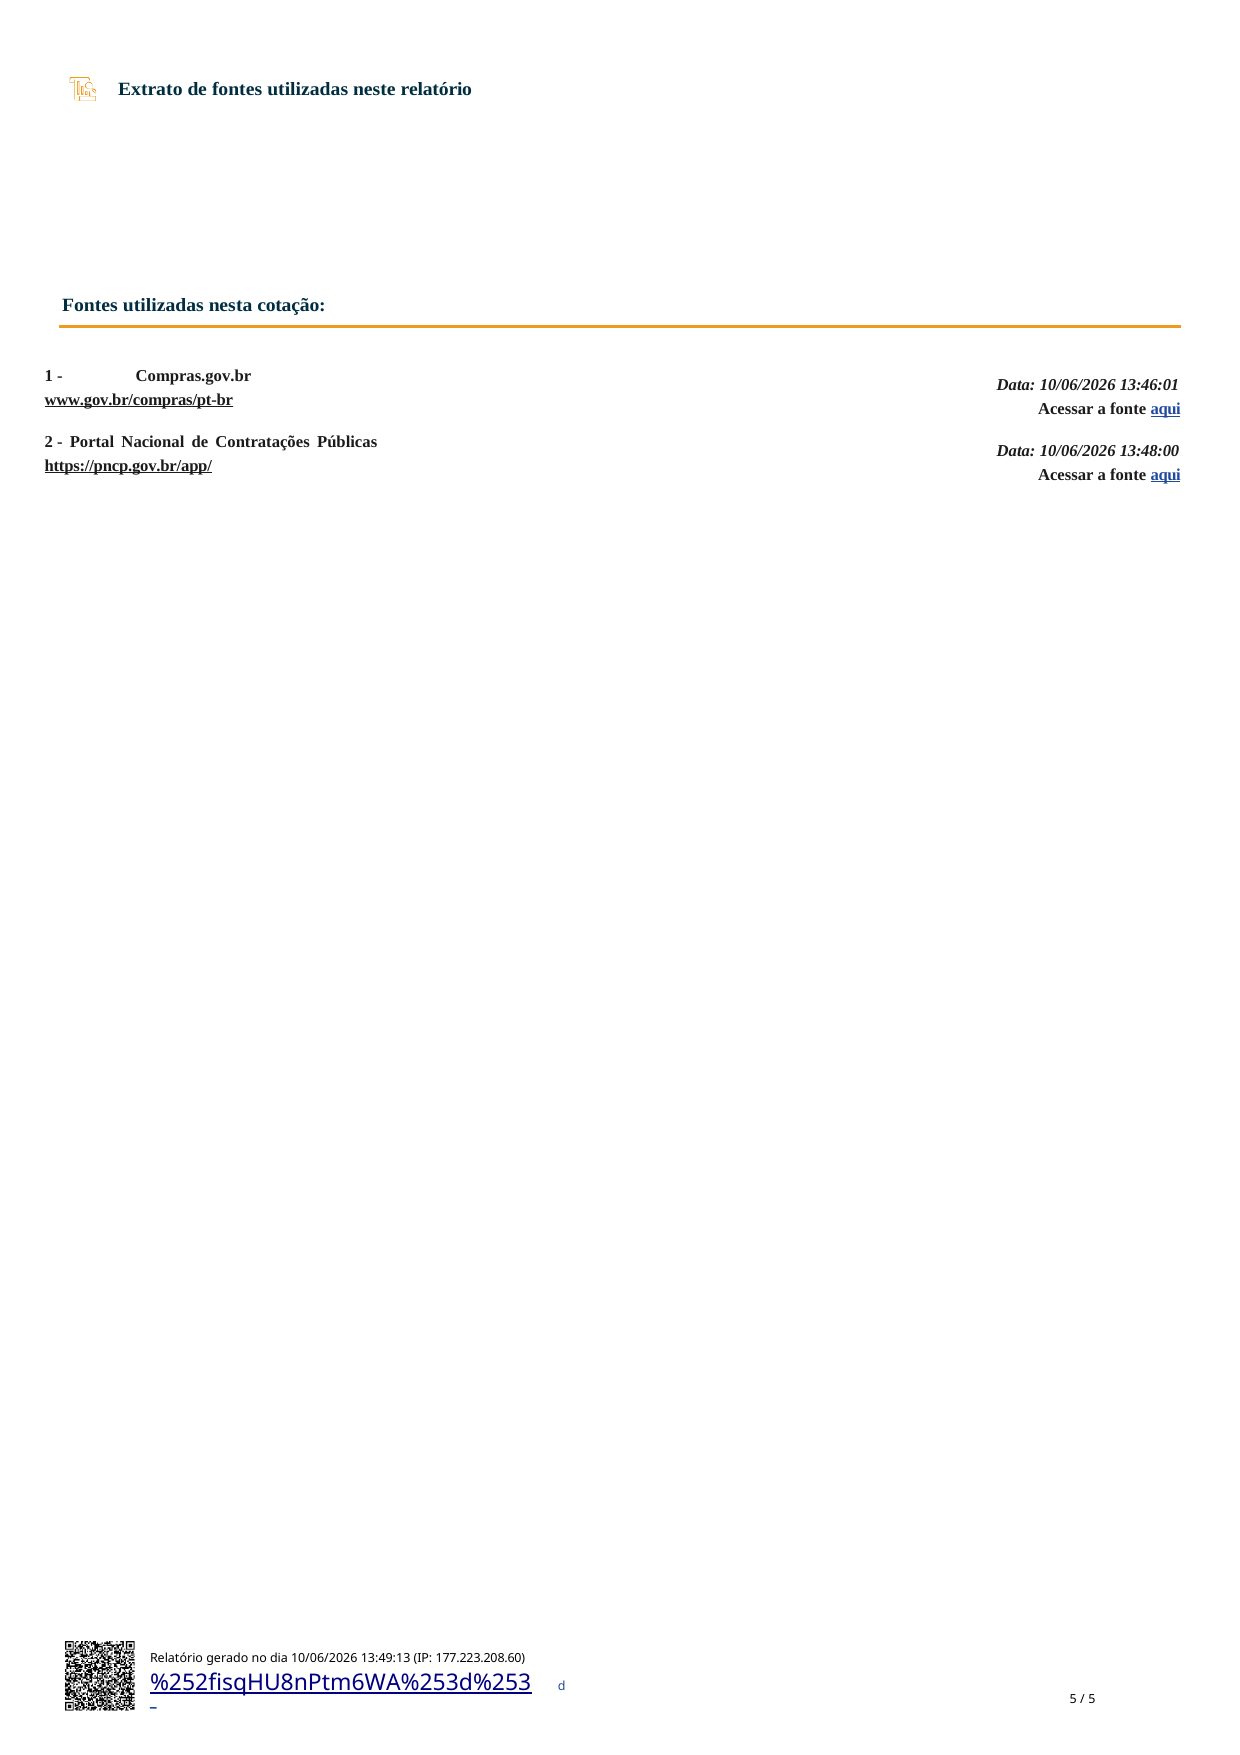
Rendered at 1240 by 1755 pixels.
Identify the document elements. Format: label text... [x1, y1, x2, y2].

text Acessar a fonte aqui [982, 399, 1181, 418]
list - Compras.gov.br www.gov.br/compras/pt-br [44, 366, 251, 409]
text ATENÇÃO - O Banco de Preços é uma solução tecnológica que atende aos parâmetros de pesquisa dispostos em Leis vigentes, Instruções Normativas, Acórdãos, Regulamentos, Decretos e Portarias. Sendo assim, por reunir diversas fontes governamentais, complementares e sites de domínio amplo, o sistema não é considerado uma fonte e, sim, um meio para que as pesquisas sejam realizadas de forma segura, ágil e eficaz. [76, 132, 1151, 223]
text Fontes utilizadas nesta cotação: [62, 293, 1195, 315]
list - Portal Nacional de Contratações Públicas https://pncp.gov.br/app/ [44, 431, 377, 474]
text Acessar a fonte aqui [982, 465, 1181, 484]
text Data: 10/06/2026 13:46:01 [982, 375, 1181, 394]
text Extrato de fontes utilizadas neste relatório [118, 78, 1195, 99]
text Data: 10/06/2026 13:48:00 [982, 441, 1181, 460]
